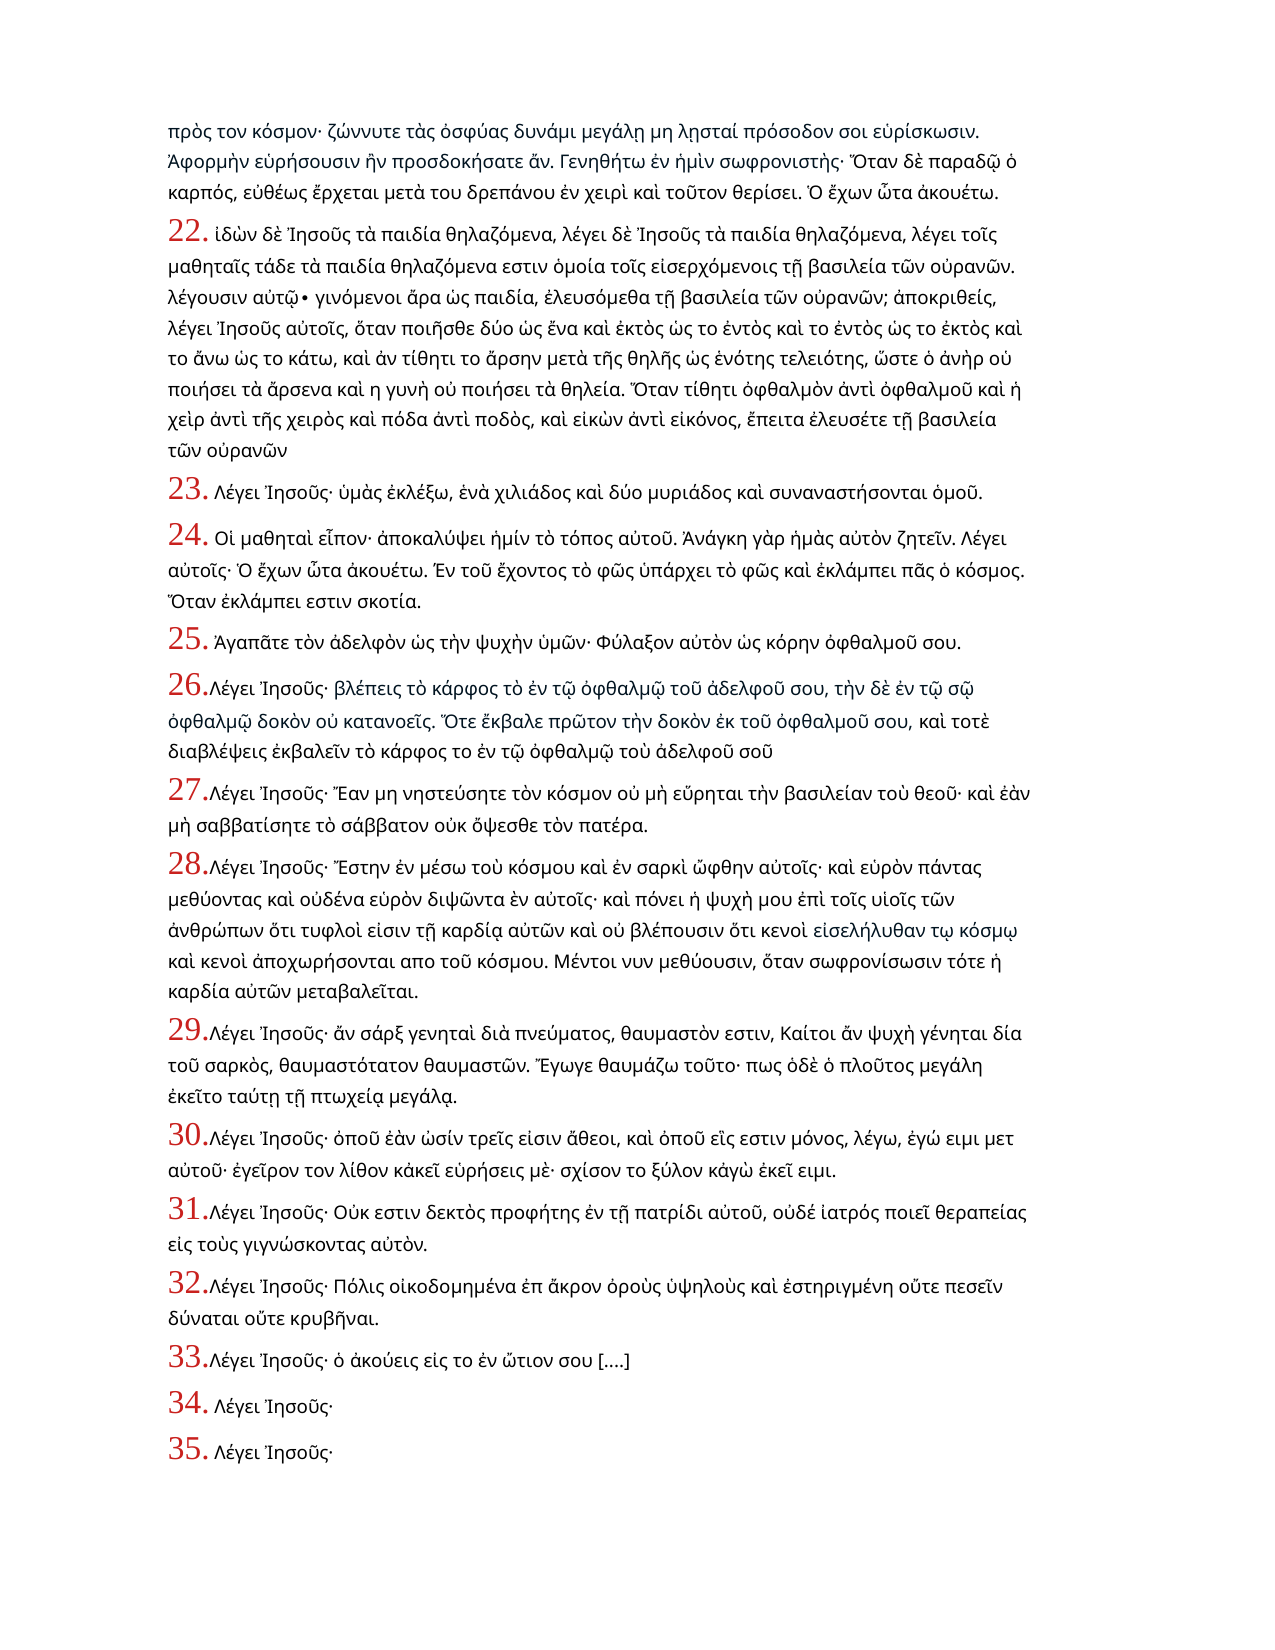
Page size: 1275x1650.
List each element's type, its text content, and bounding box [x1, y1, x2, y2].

list Λέγει Ἰησοῦς· [44, 1428, 1033, 1466]
list Λέγει Ἰησοῦς· ὑμὰς ἐκλέξω, ἑνὰ χιλιάδος καὶ δύο μυριάδος καὶ συναναστήσονται ὁμοῦ. [44, 468, 1033, 506]
list ἰδὼν δὲ Ἰησοῦς τὰ παιδία θηλαζόμενα, λέγει δὲ Ἰησοῦς τὰ παιδία θηλαζόμενα, λέγει τοῖς μαθηταῖς τάδε τὰ παιδία θηλαζόμενα εστιν ὁμοία τοῖς εἰσερχόμενοις τῇ βασιλεία τῶν οὐρανῶν. λέγουσιν αὐτῷ• γινόμενοι ἄρα ὡς παιδία, ἐλευσόμεθα τῇ βασιλεία τῶν οὐρανῶν; ἀποκριθείς, λέγει Ἰησοῦς αὐτοῖς, ὅταν ποιῆσθε δύο ὡς ἔνα καὶ ἐκτὸς ὡς το ἐντὸς καὶ το ἐντὸς ὡς το ἐκτὸς καὶ το ἄνω ὡς το κάτω, καὶ ἀν τίθητι το ἄρσην μετὰ τῆς θηλῆς ὡς ἑνότης τελειότης, ὥστε ὁ ἀνὴρ οὑ ποιήσει τὰ ἄρσενα καὶ η γυνὴ οὐ ποιήσει τὰ θηλεία. Ὅταν τίθητι ὀφθαλμὸν ἀντὶ ὀφθαλμοῦ καὶ ἡ χεὶρ ἀντὶ τῆς χειρὸς καὶ πόδα ἀντὶ ποδὸς, καὶ εἰκὼν ἀντὶ εἰκόνος, ἔπειτα ἐλευσέτε τῇ βασιλεία τῶν οὐρανῶν [44, 210, 1033, 463]
list Λέγει Ἰησοῦς· ὀποῦ ἐὰν ὠσίν τρεῖς εἰσιν ἄθεοι, καὶ ὀποῦ εἳς εστιν μόνος, λέγω, ἐγώ ειμι μετ αὐτοῦ· ἐγεῖρον τον λίθον κἀκεῖ εὑρήσεις μὲ· σχίσον το ξύλον κἀγὼ ἐκεῖ ειμι. [44, 1114, 1033, 1183]
list Ἀγαπᾶτε τὸν ἀδελφὸν ὡς τὴν ψυχὴν ὑμῶν· Φύλαξον αὐτὸν ὡς κόρην ὀφθαλμοῦ σου. [44, 619, 1033, 657]
list Λέγει Ἰησοῦς· ὁ ἀκούεις εἰς το ἐν ὤτιον σου [....] [44, 1336, 1033, 1374]
list Οἱ μαθηταὶ εἶπον· ἀποκαλύψει ἡμίν τὸ τόπος αὐτοῦ. Ἀνάγκη γὰρ ἡμὰς αὐτὸν ζητεῖν. Λέγει αὐτοῖς· Ὁ ἔχων ὦτα ἀκουέτω. Έν τοῦ ἔχοντος τὸ φῶς ὑπάρχει τὸ φῶς καὶ ἐκλάμπει πᾶς ὁ κόσμος. Ὅταν ἐκλάμπει εστιν σκοτία. [44, 514, 1033, 613]
list Λέγει Ἰησοῦς· βλέπεις τὸ κάρφος τὸ ἐν τῷ ὀφθαλμῷ τοῦ ἀδελφοῦ σου, τὴν δὲ ἐν τῷ σῷ ὀφθαλμῷ δοκὸν οὐ κατανοεῖς. Ὅτε ἔκβαλε πρῶτον τὴν δοκὸν ἐκ τοῦ ὀφθαλμοῦ σου, καὶ τοτὲ διαβλέψεις ἐκβαλεῖν τὸ κάρφος το ἐν τῷ ὀφθαλμῷ τοὺ ἀδελφοῦ σοῦ [44, 664, 1033, 764]
list Λέγει Ἰησοῦς· Ἔαν μη νηστεύσητε τὸν κόσμον οὐ μὴ εὕρηται τὴν βασιλείαν τοὺ θεοῦ· καὶ ἐὰν μὴ σαββατίσητε τὸ σάββατον οὐκ ὄψεσθε τὸν πατέρα. [44, 769, 1033, 838]
list Λέγει Ἰησοῦς· Οὐκ εστιν δεκτὸς προφήτης ἐν τῇ πατρίδι αὐτοῦ, οὐδέ ἰατρός ποιεῖ θεραπείας εἰς τοὺς γιγνώσκοντας αὐτὸν. [44, 1188, 1033, 1257]
list Λέγει Ἰησοῦς· ἄν σάρξ γενηταὶ διὰ πνεύματος, θαυμαστὸν εστιν, Καίτοι ἄν ψυχὴ γένηται δία τοῦ σαρκὸς, θαυμαστότατον θαυμαστῶν. Ἔγωγε θαυμάζω τοῦτο· πως ὁδὲ ὁ πλοῦτος μεγάλη ἐκεῖτο ταύτῃ τῇ πτωχείᾳ μεγάλᾳ. [44, 1009, 1033, 1109]
list Λέγει Ἰησοῦς· [44, 1382, 1033, 1420]
list Λέγει Ἰησοῦς· Πόλις οἰκοδομημένα ἐπ ἄκρον ὀροὺς ὑψηλοὺς καὶ ἐστηριγμένη οὔτε πεσεῖν δύναται οὔτε κρυβῆναι. [44, 1262, 1033, 1331]
list πρὸς τον κόσμον· ζώννυτε τὰς ὀσφύας δυνάμι μεγάλῃ μη λῃσταί πρόσοδον σοι εὑρίσκωσιν. Ἀφορμὴν εὑρήσουσιν ἢν προσδοκήσατε ἄν. Γενηθήτω ἐν ἡμὶν σωφρονιστὴς· Ὅταν δὲ παραδῷ ὁ καρπός, εὐθέως ἔρχεται μετὰ του δρεπάνου ἐν χειρὶ καὶ τοῦτον θερίσει. Ὁ ἔχων ὦτα ἀκουέτω. [44, 118, 1033, 205]
list Λέγει Ἰησοῦς· Ἔστην ἐν μέσω τοὺ κόσμου καὶ ἐν σαρκὶ ὤφθην αὐτοῖς· καὶ εὑρὸν πάντας μεθύοντας καὶ οὐδένα εὑρὸν διψῶντα ὲν αὐτοῖς· καὶ πόνει ἡ ψυχὴ μου ἐπὶ τοῖς υἱοῖς τῶν ἀνθρώπων ὅτι τυφλοὶ εἰσιν τῇ καρδίᾳ αὐτῶν καὶ οὐ βλέπουσιν ὅτι κενοὶ εἰσελήλυθαν τῳ κόσμῳ καὶ κενοὶ ἀποχωρήσονται απο τοῦ κόσμου. Μέντοι νυν μεθύουσιν, ὅταν σωφρονίσωσιν τότε ἡ καρδία αὐτῶν μεταβαλεῖται. [44, 843, 1033, 1004]
